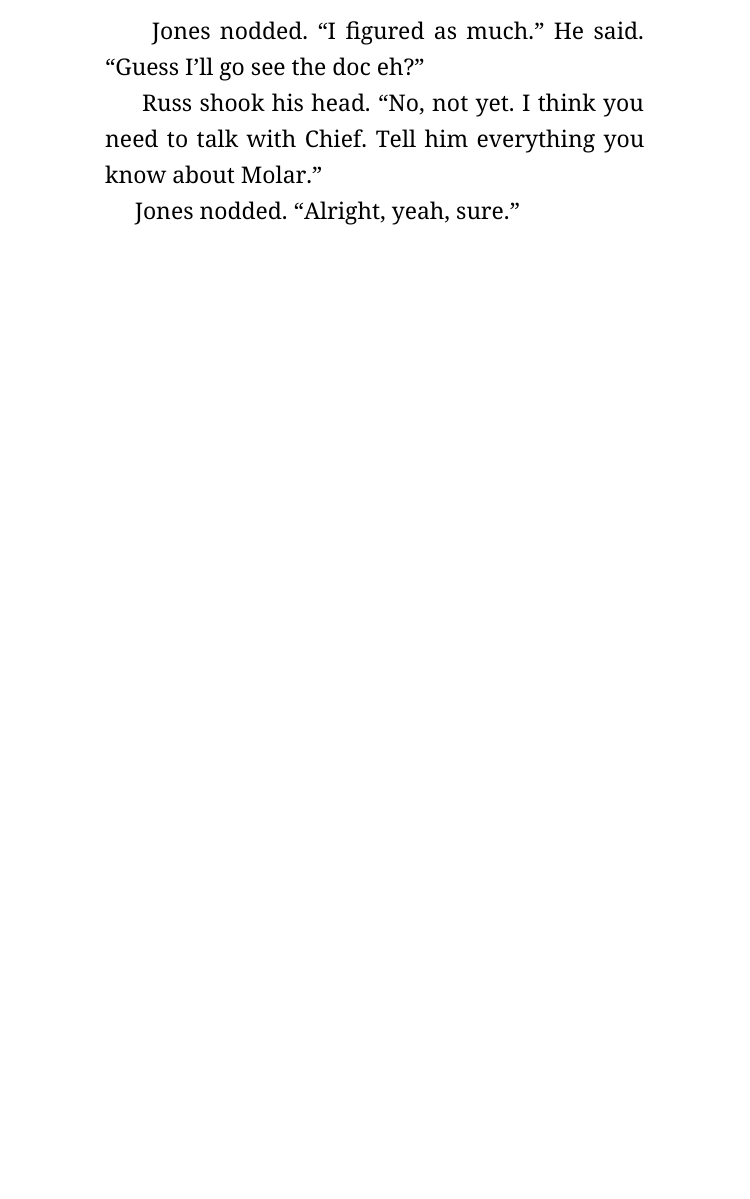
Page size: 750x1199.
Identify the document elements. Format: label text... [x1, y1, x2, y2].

text Russ shook his head. “No, not yet. I think you need to talk with Chief. Tell him everything you know about Molar.” [105, 87, 645, 190]
text Jones nodded. “I figured as much.” He said. “Guess I’ll go see the doc eh?” [105, 15, 645, 82]
text Jones nodded. “Alright, yeah, sure.” [105, 195, 645, 226]
